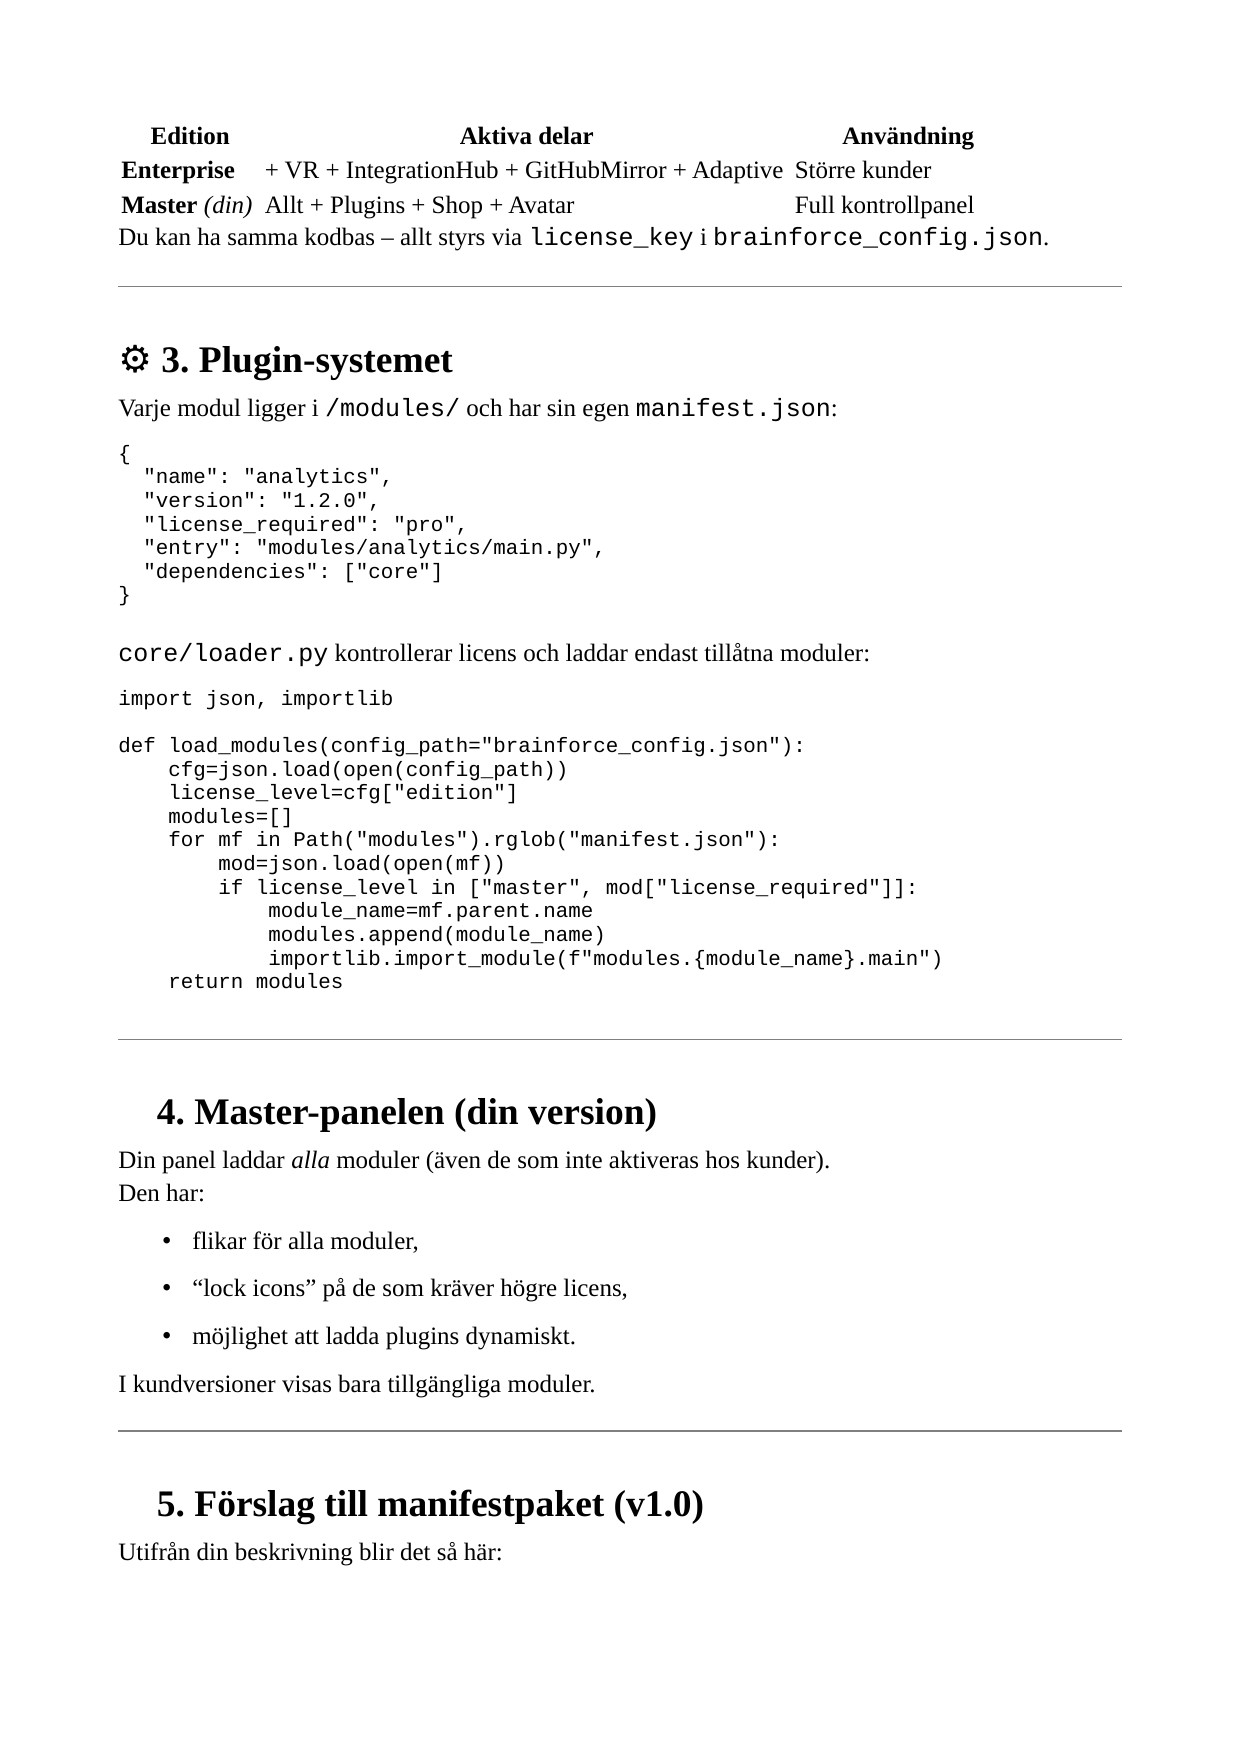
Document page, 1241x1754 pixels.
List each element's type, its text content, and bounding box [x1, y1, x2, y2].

subtitle ⚙️ 3. Plugin-systemet [118, 337, 1122, 380]
text def load_modules(config_path="brainforce_config.json"): [118, 735, 1122, 758]
text modules.append(module_name) [118, 924, 1122, 948]
text importlib.import_module(f"modules.{module_name}.main") [118, 948, 1122, 971]
text { [118, 443, 1122, 466]
text "name": "analytics", [118, 466, 1122, 490]
table_cell Större kunder [792, 153, 1024, 187]
text Utifrån din beskrivning blir det så här: [118, 1537, 1122, 1566]
subtitle 💽 4. Master-panelen (din version) [118, 1089, 1122, 1133]
text "entry": "modules/analytics/main.py", [118, 537, 1122, 561]
text mod=json.load(open(mf)) [118, 853, 1122, 877]
table_cell Enterprise [118, 153, 262, 187]
text return modules [118, 971, 1122, 995]
text modules=[] [118, 806, 1122, 829]
text "license_required": "pro", [118, 513, 1122, 537]
text Du kan ha samma kodbas – allt styrs via license_key i brainforce_config.json. [118, 222, 1122, 253]
table_cell Master (din) [118, 187, 262, 222]
text I kundversioner visas bara tillgängliga moduler. [118, 1369, 1122, 1397]
text core/loader.py kontrollerar licens och laddar endast tillåtna moduler: [118, 638, 1122, 668]
text import json, importlib [118, 688, 1122, 711]
table_cell + VR + IntegrationHub + GitHubMirror + Adaptive [262, 153, 792, 187]
list flikar för alla moduler, [162, 1226, 1122, 1254]
table_cell Full kontrollpanel [792, 187, 1024, 222]
text module_name=mf.parent.name [118, 900, 1122, 924]
text Din panel laddar alla moduler (även de som inte aktiveras hos kunder). Den har: [118, 1145, 1122, 1207]
text license_level=cfg["edition"] [118, 782, 1122, 806]
table_header Edition [118, 118, 262, 153]
text "version": "1.2.0", [118, 490, 1122, 513]
text Varje modul ligger i /modules/ och har sin egen manifest.json: [118, 393, 1122, 423]
list möjlighet att ladda plugins dynamiskt. [162, 1321, 1122, 1350]
table_header Användning [792, 118, 1024, 153]
text "dependencies": ["core"] [118, 561, 1122, 584]
table_header Aktiva delar [262, 118, 792, 153]
list “lock icons” på de som kräver högre licens, [162, 1273, 1122, 1302]
table_cell Allt + Plugins + Shop + Avatar [262, 187, 792, 222]
text for mf in Path("modules").rglob("manifest.json"): [118, 829, 1122, 853]
text if license_level in ["master", mod["license_required"]]: [118, 877, 1122, 900]
text } [118, 584, 1122, 608]
subtitle 🧰 5. Förslag till manifestpaket (v1.0) [118, 1481, 1122, 1524]
text cfg=json.load(open(config_path)) [118, 758, 1122, 782]
